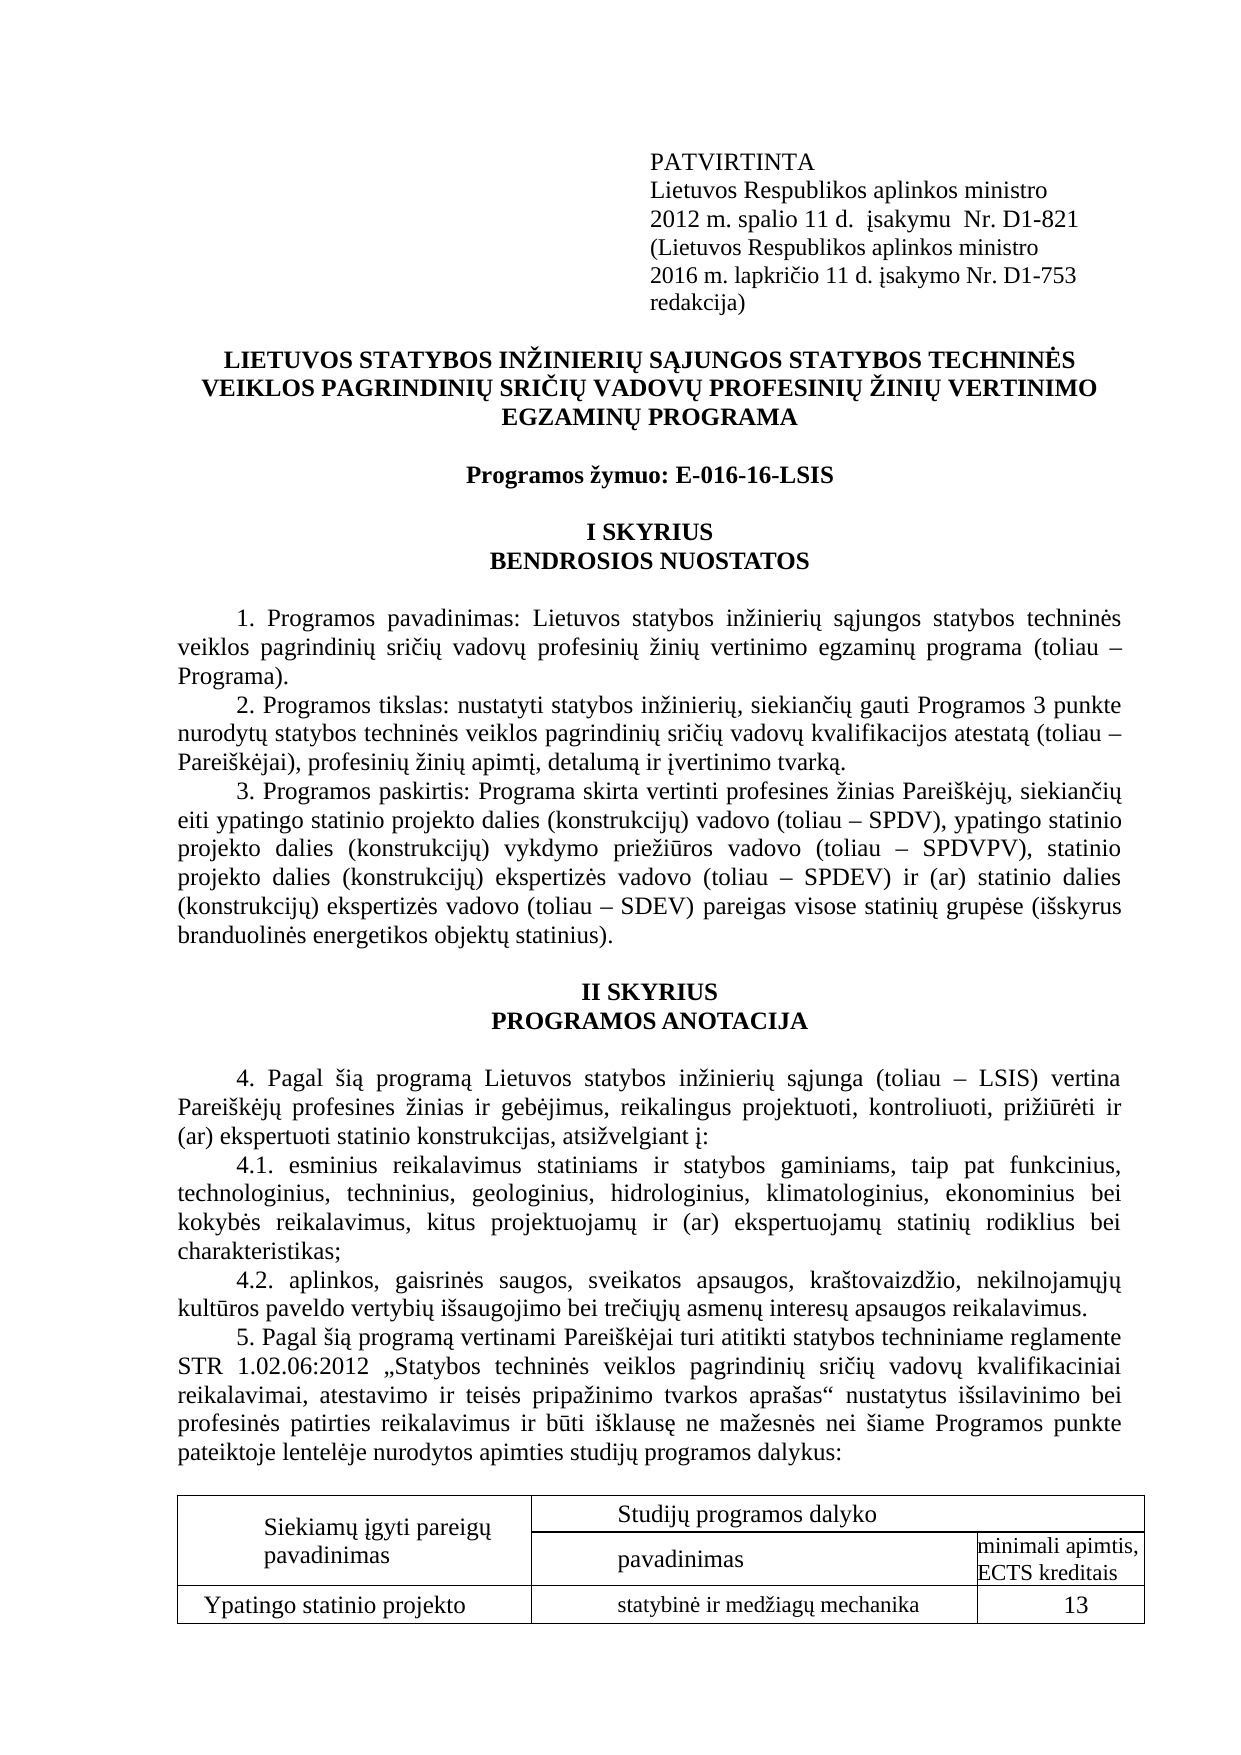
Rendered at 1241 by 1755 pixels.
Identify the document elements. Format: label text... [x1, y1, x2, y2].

text 3. Programos paskirtis: Programa skirta vertinti profesines žinias Pareiškėjų, siekiančių eiti ypatingo statinio projekto dalies (konstrukcijų) vadovo (toliau – SPDV), ypatingo statinio projekto dalies (konstrukcijų) vykdymo priežiūros vadovo (toliau – SPDVPV), statinio projekto dalies (konstrukcijų) ekspertizės vadovo (toliau – SPDEV) ir (ar) statinio dalies (konstrukcijų) ekspertizės vadovo (toliau – SDEV) pareigas visose statinių grupėse (išskyrus branduolinės energetikos objektų statinius). [177, 776, 1122, 948]
text Programos žymuo: E-016-16-LSIS [177, 460, 1122, 488]
text (Lietuvos Respublikos aplinkos ministro [650, 233, 1122, 261]
text I SKYRIUS [177, 517, 1122, 546]
text PROGRAMOS ANOTACIJA [177, 1006, 1122, 1035]
table_cell Ypatingo statinio projekto [178, 1586, 531, 1623]
text Lietuvos Respublikos aplinkos ministro [650, 176, 1122, 204]
text 4. Pagal šią programą Lietuvos statybos inžinierių sąjunga (toliau – LSIS) vertina Pareiškėjų profesines žinias ir gebėjimus, reikalingus projektuoti, kontroliuoti, prižiūrėti ir (ar) ekspertuoti statinio konstrukcijas, atsižvelgiant į: [177, 1063, 1122, 1150]
text PATVIRTINTA [650, 147, 1122, 176]
table_cell pavadinimas [532, 1533, 977, 1585]
table_header Siekiamų įgyti pareigų pavadinimas [178, 1496, 531, 1585]
table_cell statybinė ir medžiagų mechanika [532, 1586, 977, 1623]
text II SKYRIUS [177, 977, 1122, 1006]
text 5. Pagal šią programą vertinami Pareiškėjai turi atitikti statybos techniniame reglamente STR 1.02.06:2012 „Statybos techninės veiklos pagrindinių sričių vadovų kvalifikaciniai reikalavimai, atestavimo ir teisės pripažinimo tvarkos aprašas“ nustatytus išsilavinimo bei profesinės patirties reikalavimus ir būti išklausę ne mažesnės nei šiame Programos punkte pateiktoje lentelėje nurodytos apimties studijų programos dalykus: [177, 1322, 1122, 1466]
text 2016 m. lapkričio 11 d. įsakymo Nr. D1-753 redakcija) [650, 261, 1122, 316]
text 2012 m. spalio 11 d. įsakymu Nr. D1-821 [650, 204, 1122, 233]
table_cell 13 [978, 1586, 1144, 1623]
text 4.1. esminius reikalavimus statiniams ir statybos gaminiams, taip pat funkcinius, technologinius, techninius, geologinius, hidrologinius, klimatologinius, ekonominius bei kokybės reikalavimus, kitus projektuojamų ir (ar) ekspertuojamų statinių rodiklius bei charakteristikas; [177, 1150, 1122, 1265]
text 2. Programos tikslas: nustatyti statybos inžinierių, siekiančių gauti Programos 3 punkte nurodytų statybos techninės veiklos pagrindinių sričių vadovų kvalifikacijos atestatą (toliau – Pareiškėjai), profesinių žinių apimtį, detalumą ir įvertinimo tvarką. [177, 690, 1122, 776]
table_header Studijų programos dalyko [532, 1496, 1144, 1531]
table_cell minimali apimtis, ECTS kreditais [978, 1533, 1144, 1585]
text BENDROSIOS NUOSTATOS [177, 546, 1122, 575]
text 4.2. aplinkos, gaisrinės saugos, sveikatos apsaugos, kraštovaizdžio, nekilnojamųjų kultūros paveldo vertybių išsaugojimo bei trečiųjų asmenų interesų apsaugos reikalavimus. [177, 1265, 1122, 1322]
text 1. Programos pavadinimas: Lietuvos statybos inžinierių sąjungos statybos techninės veiklos pagrindinių sričių vadovų profesinių žinių vertinimo egzaminų programa (toliau – Programa). [177, 603, 1122, 690]
text LIETUVOS STATYBOS INŽINIERIŲ SĄJUNGOS STATYBOS TECHNINĖS VEIKLOS PAGRINDINIŲ SRIČIŲ VADOVŲ PROFESINIŲ ŽINIŲ VERTINIMO EGZAMINŲ PROGRAMA [177, 345, 1122, 431]
